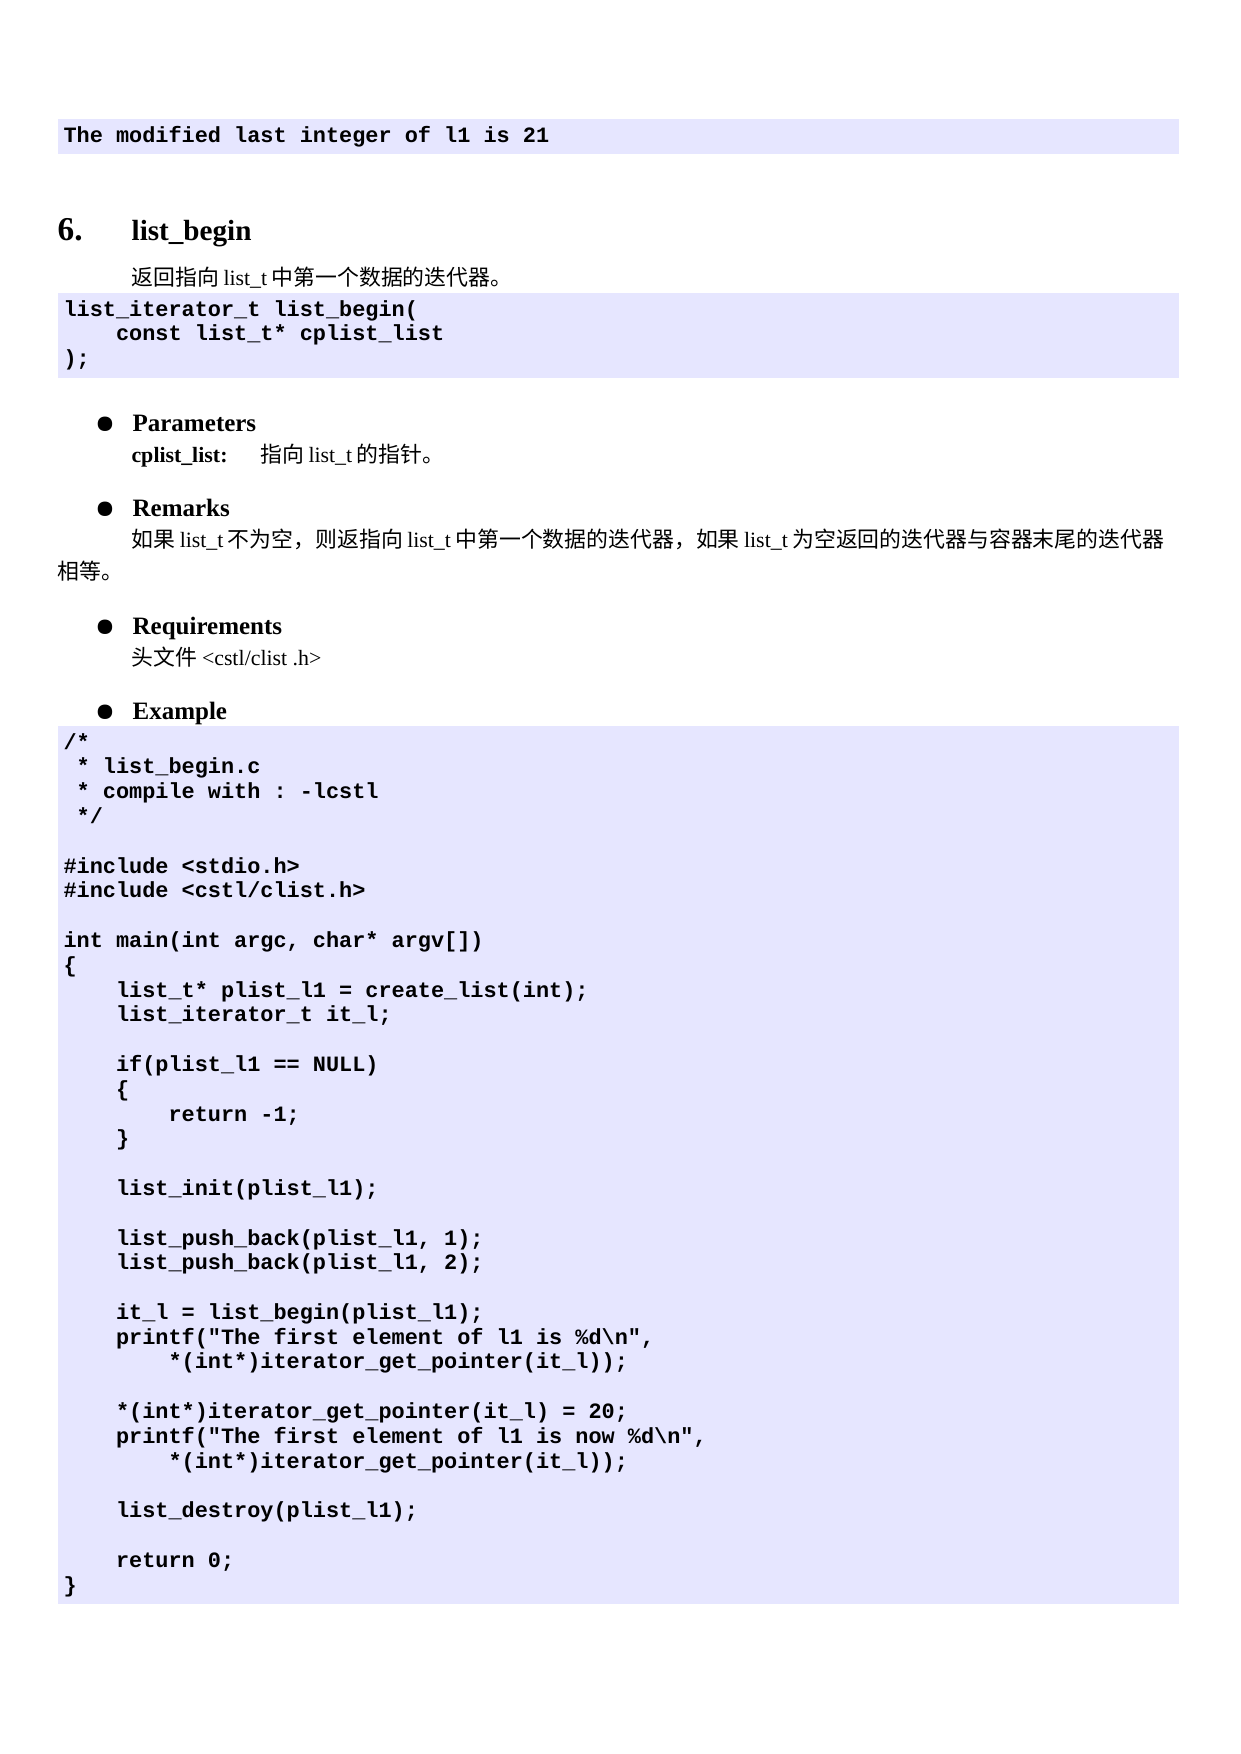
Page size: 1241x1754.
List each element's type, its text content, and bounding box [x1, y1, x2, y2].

table_header /* * list_begin.c * compile with : -lcstl */ #include <stdio.h> #include <cstl/clist.h> int main(int argc, char* argv[]) { list_t* plist_l1 = create_list(int); list_iterator_t it_l; if(plist_l1 == NULL) { return -1; } list_init(plist_l1); list_push_back(plist_l1, 1); list_push_back(plist_l1, 2); it_l = list_begin(plist_l1); printf("The first element of l1 is %d\n", *(int*)iterator_get_pointer(it_l)); *(int*)iterator_get_pointer(it_l) = 20; printf("The first element of l1 is now %d\n", *(int*)iterator_get_pointer(it_l)); list_destroy(plist_l1); return 0; } [58, 726, 1179, 1604]
text 如果list_t不为空，则返指向list_t中第一个数据的迭代器，如果list_t为空返回的迭代器与容器末尾的迭代器相等。 [57, 522, 1179, 586]
table_header The modified last integer of l1 is 21 [58, 119, 1179, 154]
table_header list_iterator_t list_begin( const list_t* cplist_list ); [58, 293, 1179, 378]
text cplist_list: 指向list_t的指针。 [57, 437, 1179, 468]
list Requirements [95, 611, 1179, 639]
text 返回指向list_t中第一个数据的迭代器。 [57, 260, 1179, 292]
list Parameters [95, 408, 1179, 437]
subtitle list_begin [57, 209, 1179, 248]
list Example [95, 696, 1179, 725]
list Remarks [95, 493, 1179, 522]
text 头文件 <cstl/clist .h> [57, 639, 1179, 671]
